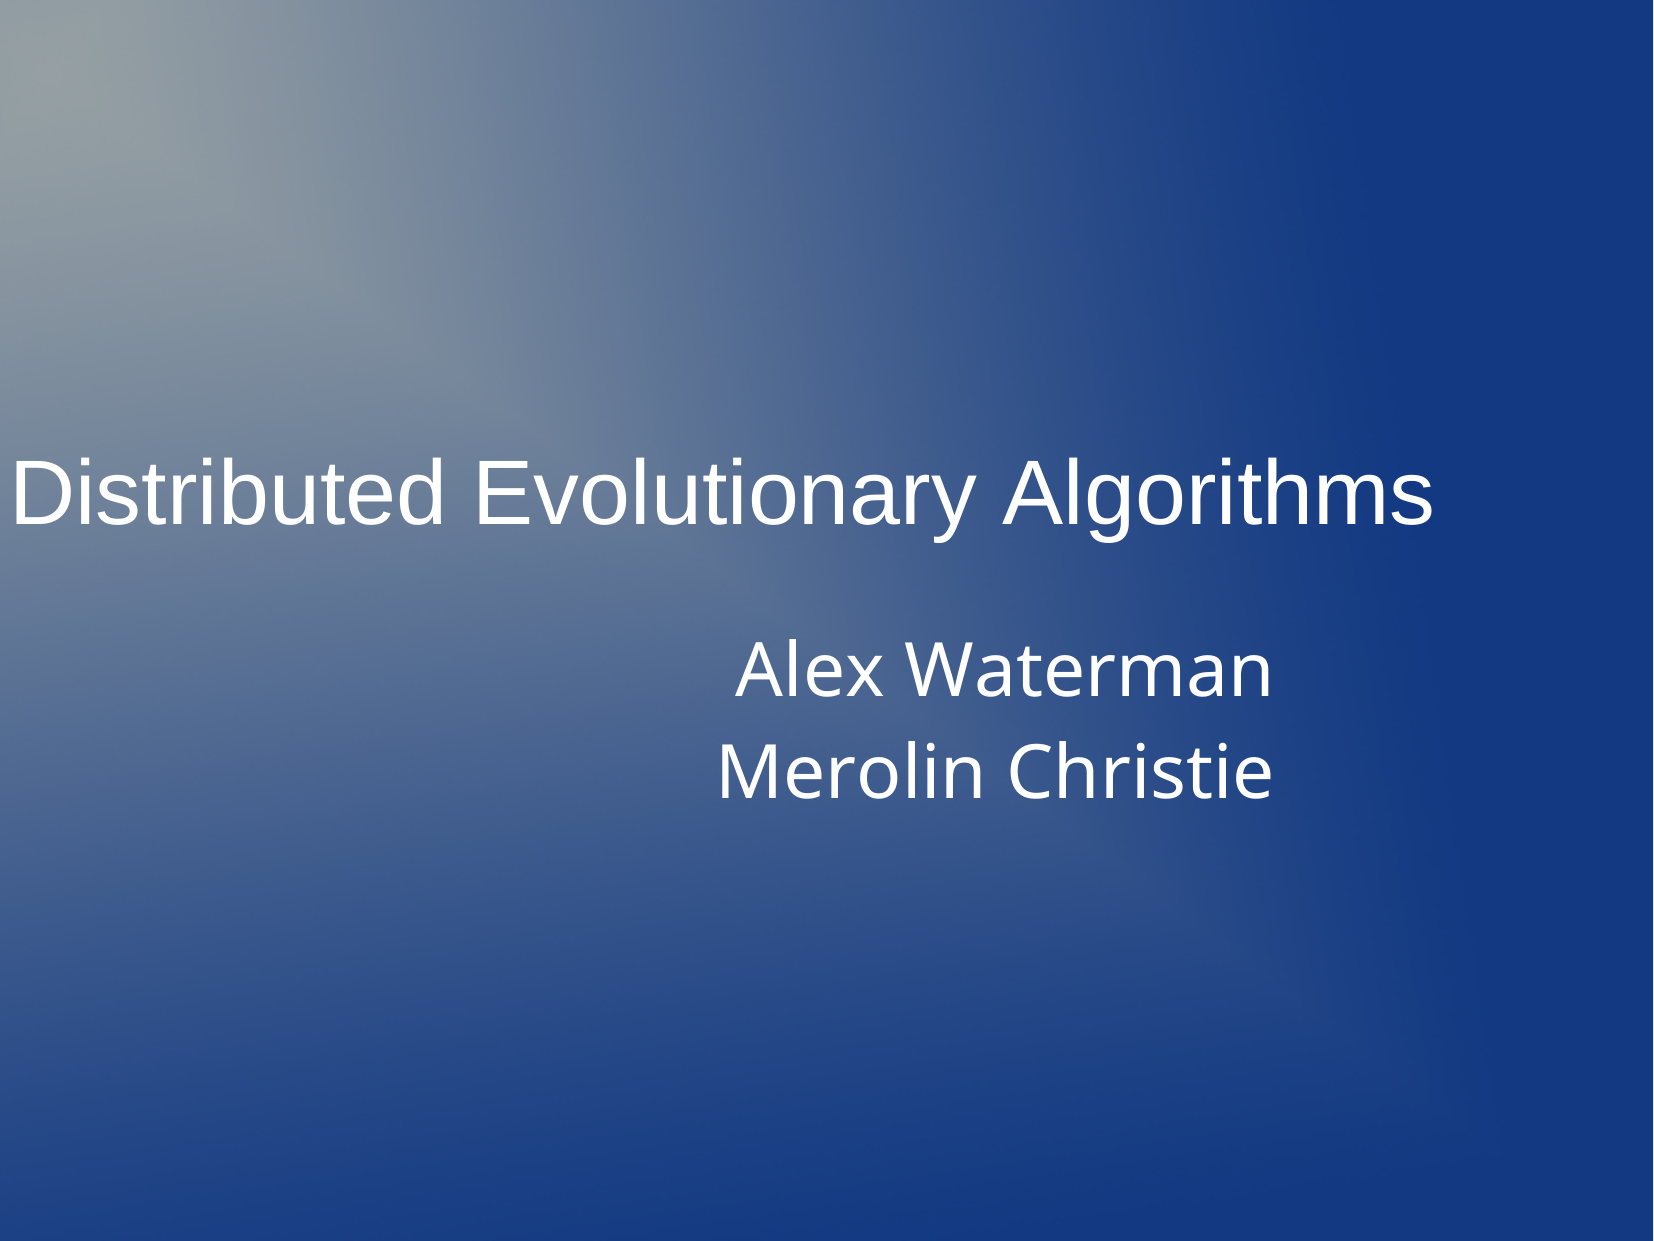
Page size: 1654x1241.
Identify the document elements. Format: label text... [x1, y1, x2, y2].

title Distributed Evolutionary Algorithms [0, 388, 1448, 597]
title Alex Waterman Merolin Christie [331, 631, 1276, 806]
picture [0, 0, 1654, 1241]
